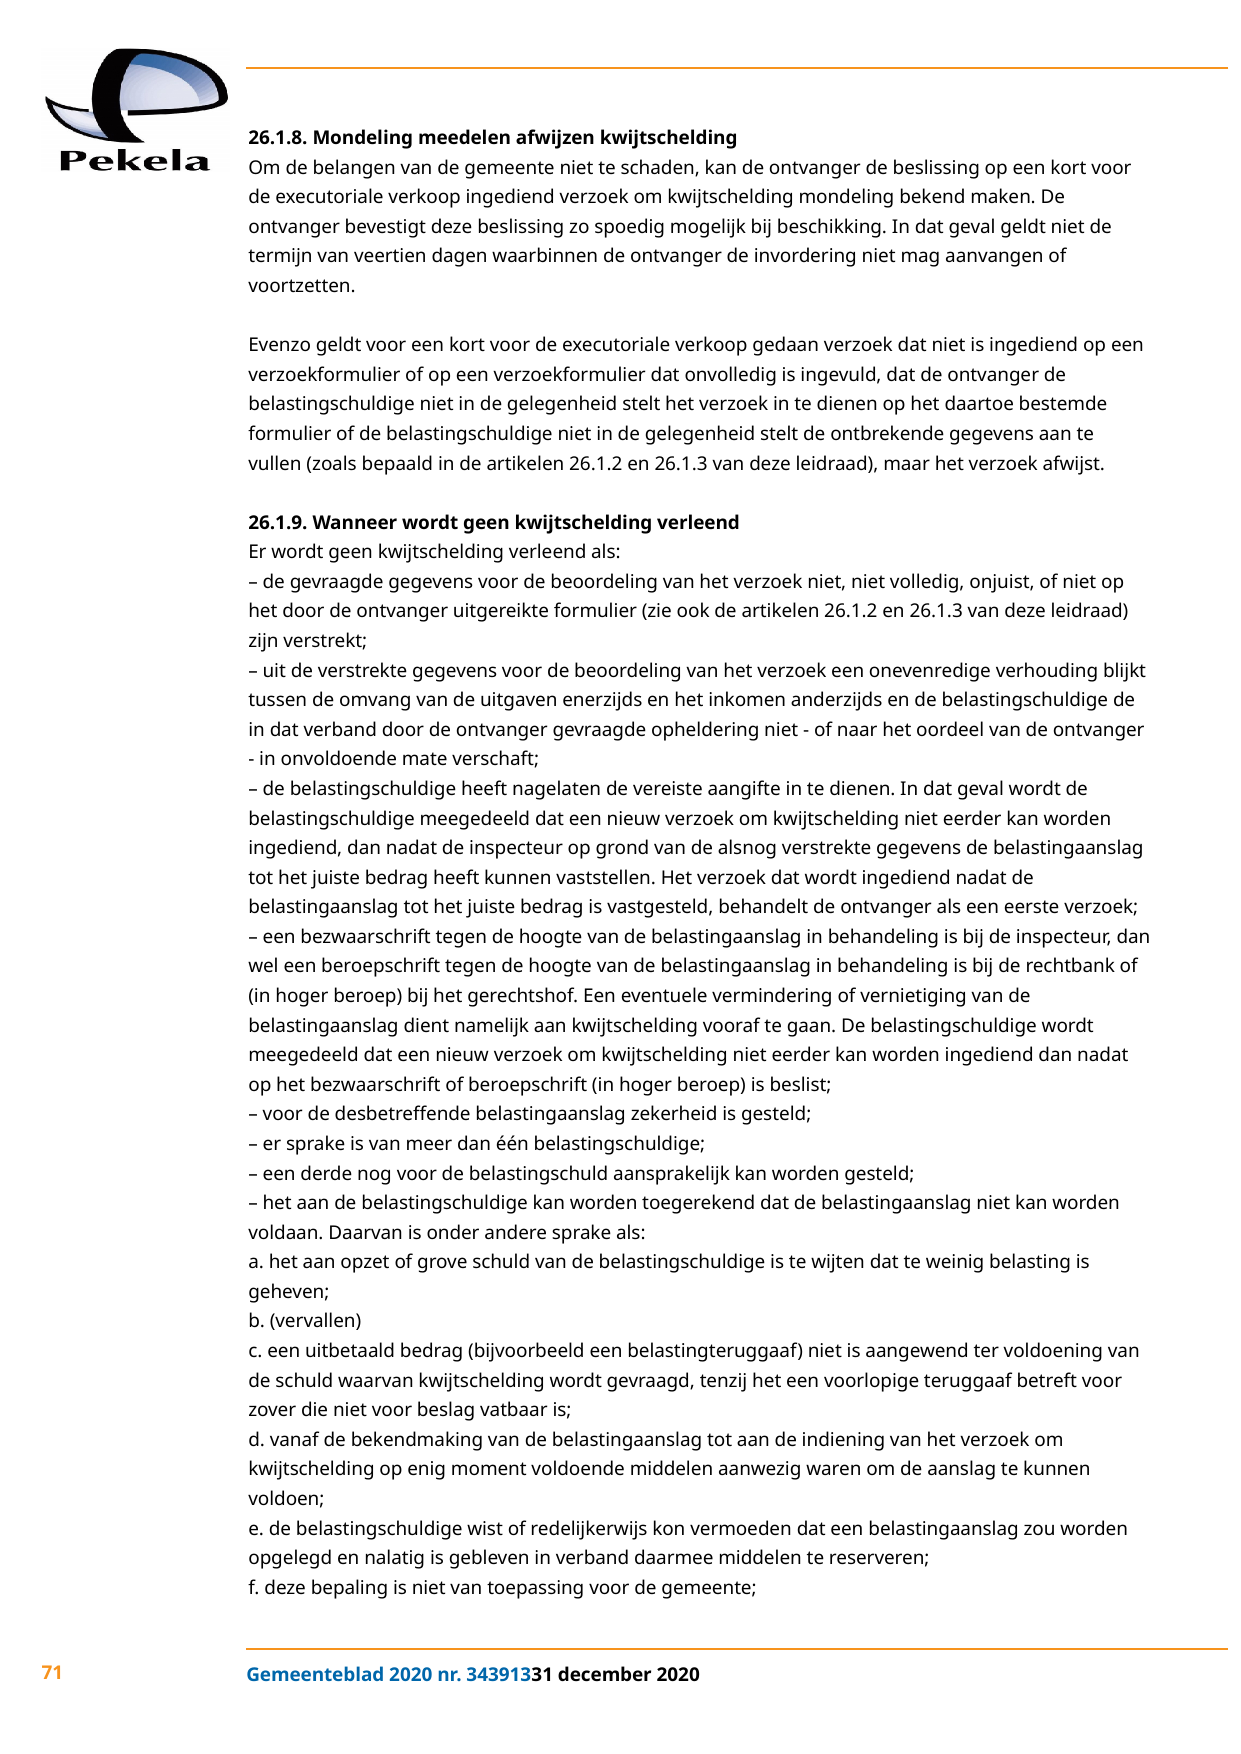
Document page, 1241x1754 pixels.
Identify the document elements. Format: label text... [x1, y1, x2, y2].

text a. het aan opzet of grove schuld van de belastingschuldige is te wijten dat te weinig belasting is geheven; [248, 1248, 1152, 1304]
text d. vanaf de bekendmaking van de belastingaanslag tot aan de indiening van het verzoek om kwijtschelding op enig moment voldoende middelen aanwezig waren om de aanslag te kunnen voldoen; [248, 1426, 1152, 1511]
text – uit de verstrekte gegevens voor de beoordeling van het verzoek een onevenredige verhouding blijkt tussen de omvang van de uitgaven enerzijds en het inkomen anderzijds en de belastingschuldige de in dat verband door de ontvanger gevraagde opheldering niet - of naar het oordeel van de ontvanger - in onvoldoende mate verschaft; [248, 657, 1152, 771]
text – de gevraagde gegevens voor de beoordeling van het verzoek niet, niet volledig, onjuist, of niet op het door de ontvanger uitgereikte formulier (zie ook de artikelen 26.1.2 en 26.1.3 van deze leidraad) zijn verstrekt; [248, 568, 1152, 653]
text – een bezwaarschrift tegen de hoogte van de belastingaanslag in behandeling is bij de inspecteur, dan wel een beroepschrift tegen de hoogte van de belastingaanslag in behandeling is bij de rechtbank of (in hoger beroep) bij het gerechtshof. Een eventuele vermindering of vernietiging van de belastingaanslag dient namelijk aan kwijtschelding vooraf te gaan. De belastingschuldige wordt meegedeeld dat een nieuw verzoek om kwijtschelding niet eerder kan worden ingediend dan nadat op het bezwaarschrift of beroepschrift (in hoger beroep) is beslist; [248, 923, 1152, 1097]
text f. deze bepaling is niet van toepassing voor de gemeente; [248, 1574, 1152, 1600]
text e. de belastingschuldige wist of redelijkerwijs kon vermoeden dat een belastingaanslag zou worden opgelegd en nalatig is gebleven in verband daarmee middelen te reserveren; [248, 1515, 1152, 1570]
text – voor de desbetreffende belastingaanslag zekerheid is gesteld; [248, 1101, 1152, 1126]
text – een derde nog voor de belastingschuld aansprakelijk kan worden gesteld; [248, 1160, 1152, 1186]
text – de belastingschuldige heeft nagelaten de vereiste aangifte in te dienen. In dat geval wordt de belastingschuldige meegedeeld dat een nieuw verzoek om kwijtschelding niet eerder kan worden ingediend, dan nadat de inspecteur op grond van de alsnog verstrekte gegevens de belastingaanslag tot het juiste bedrag heeft kunnen vaststellen. Het verzoek dat wordt ingediend nadat de belastingaanslag tot het juiste bedrag is vastgesteld, behandelt de ontvanger als een eerste verzoek; [248, 775, 1152, 919]
text – er sprake is van meer dan één belastingschuldige; [248, 1130, 1152, 1156]
text – het aan de belastingschuldige kan worden toegerekend dat de belastingaanslag niet kan worden voldaan. Daarvan is onder andere sprake als: [248, 1189, 1152, 1245]
text Evenzo geldt voor een kort voor de executoriale verkoop gedaan verzoek dat niet is ingediend op een verzoekformulier of op een verzoekformulier dat onvolledig is ingevuld, dat de ontvanger de belastingschuldige niet in de gelegenheid stelt het verzoek in te dienen op het daartoe bestemde formulier of de belastingschuldige niet in de gelegenheid stelt de ontbrekende gegevens aan te vullen (zoals bepaald in de artikelen 26.1.2 en 26.1.3 van deze leidraad), maar het verzoek afwijst. [248, 331, 1152, 476]
text Om de belangen van de gemeente niet te schaden, kan de ontvanger de beslissing op een kort voor de executoriale verkoop ingediend verzoek om kwijtschelding mondeling bekend maken. De ontvanger bevestigt deze beslissing zo spoedig mogelijk bij beschikking. In dat geval geldt niet de termijn van veertien dagen waarbinnen de ontvanger de invordering niet mag aanvangen of voortzetten. [248, 154, 1152, 298]
text 26.1.9. Wanneer wordt geen kwijtschelding verleend [248, 509, 1152, 535]
text c. een uitbetaald bedrag (bijvoorbeeld een belastingteruggaaf) niet is aangewend ter voldoening van de schuld waarvan kwijtschelding wordt gevraagd, tenzij het een voorlopige teruggaaf betreft voor zover die niet voor beslag vatbaar is; [248, 1337, 1152, 1422]
picture [41, 47, 231, 172]
text 26.1.8. Mondeling meedelen afwijzen kwijtschelding [248, 124, 1152, 150]
text Er wordt geen kwijtschelding verleend als: [248, 538, 1152, 564]
text b. (vervallen) [248, 1308, 1152, 1333]
